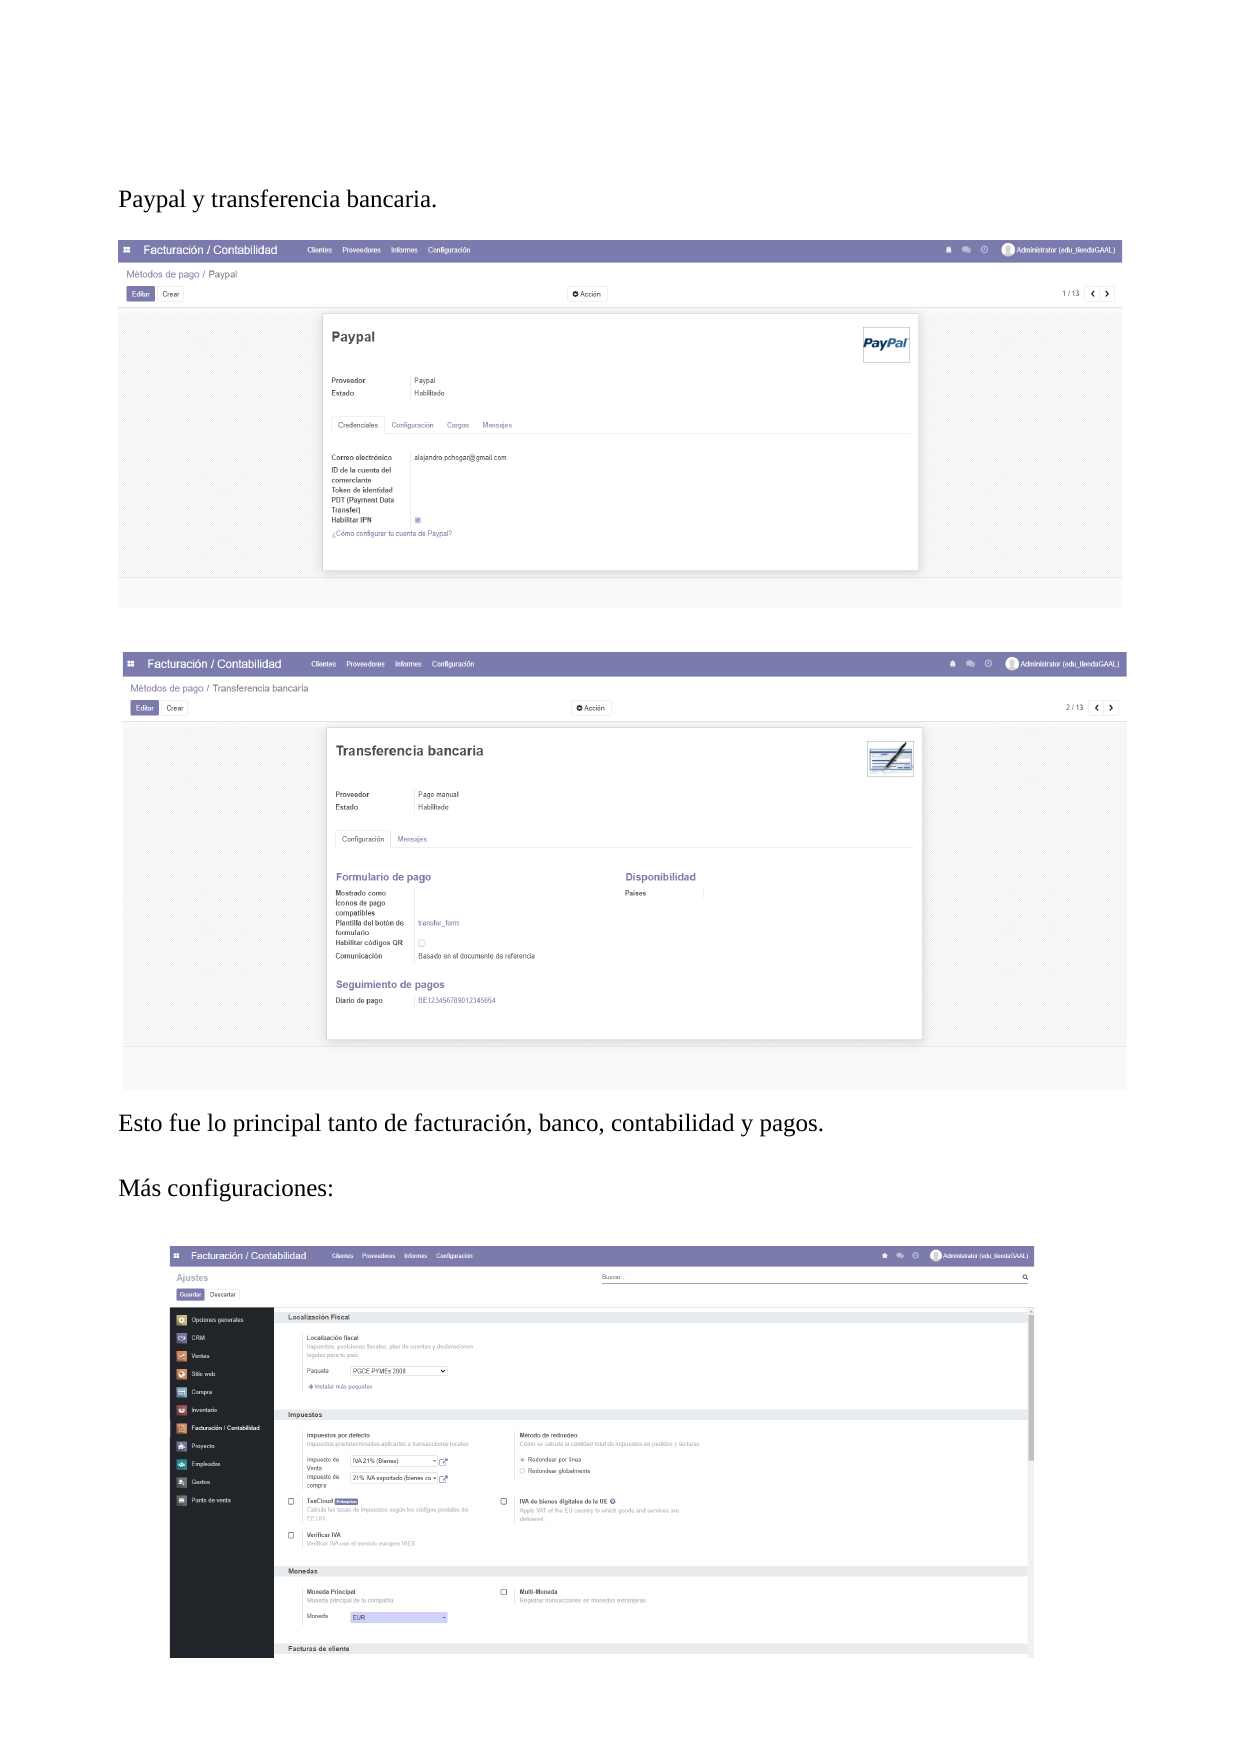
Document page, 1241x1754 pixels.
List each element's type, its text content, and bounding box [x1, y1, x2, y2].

text Esto fue lo principal tanto de facturación, banco, contabilidad y pagos. [118, 608, 1122, 1136]
picture [122, 652, 1127, 1090]
picture [118, 240, 1123, 608]
picture [169, 1246, 1035, 1658]
text Paypal y transferencia bancaria. [118, 184, 1122, 212]
text Más configuraciones: [118, 1173, 1122, 1202]
